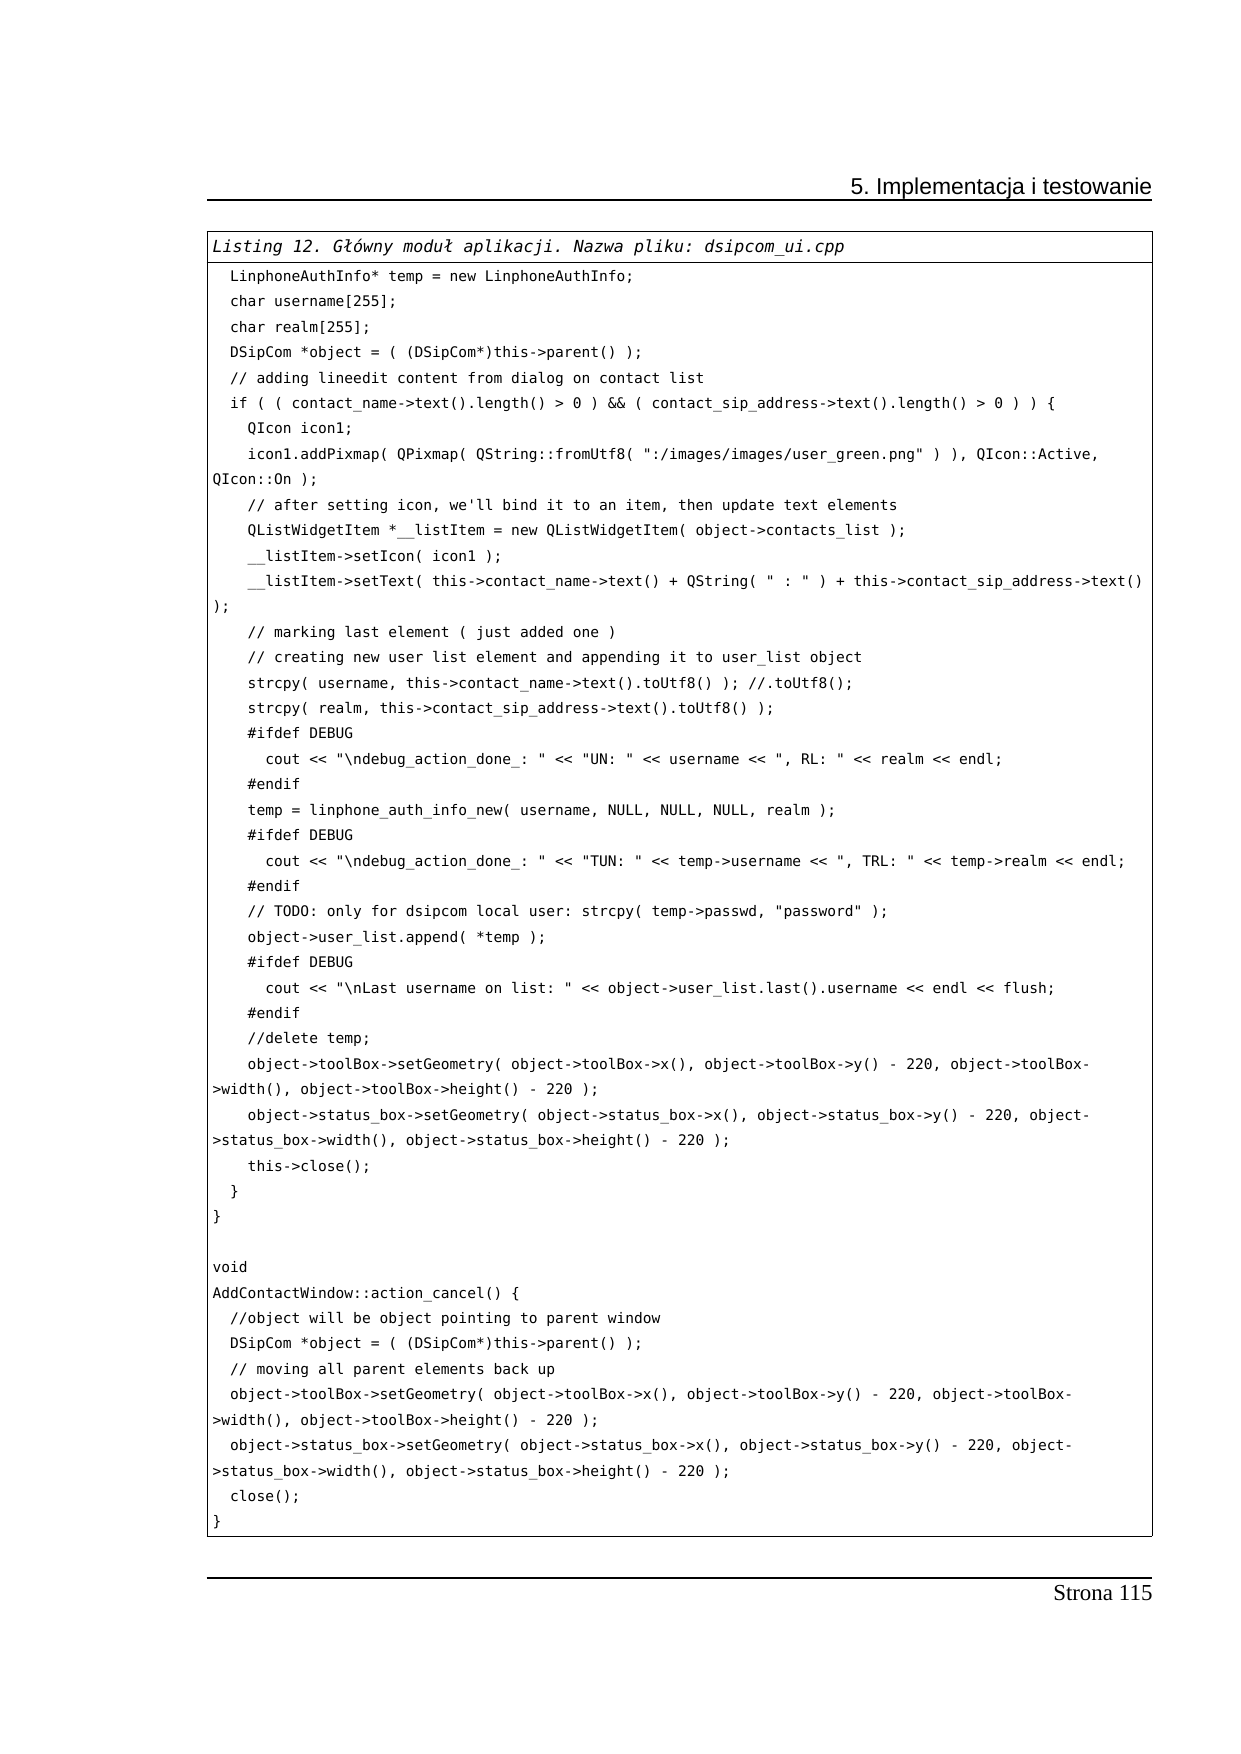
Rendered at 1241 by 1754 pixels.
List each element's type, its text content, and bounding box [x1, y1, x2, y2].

table_cell LinphoneAuthInfo* temp = new LinphoneAuthInfo; char username[255]; char realm[255]; DSipCom *object = ( (DSipCom*)this->parent() ); // adding lineedit content from dialog on contact list if ( ( contact_name->text().length() > 0 ) && ( contact_sip_address->text().length() > 0 ) ) { QIcon icon1; icon1.addPixmap( QPixmap( QString::fromUtf8( ":/images/images/user_green.png" ) ), QIcon::Active, QIcon::On ); // after setting icon, we'll bind it to an item, then update text elements QListWidgetItem *__listItem = new QListWidgetItem( object->contacts_list ); __listItem->setIcon( icon1 ); __listItem->setText( this->contact_name->text() + QString( " : " ) + this->contact_sip_address->text() ); // marking last element ( just added one ) // creating new user list element and appending it to user_list object strcpy( username, this->contact_name->text().toUtf8() ); //.toUtf8(); strcpy( realm, this->contact_sip_address->text().toUtf8() ); #ifdef DEBUG cout << "\ndebug_action_done_: " << "UN: " << username << ", RL: " << realm << endl; #endif temp = linphone_auth_info_new( username, NULL, NULL, NULL, realm ); #ifdef DEBUG cout << "\ndebug_action_done_: " << "TUN: " << temp->username << ", TRL: " << temp->realm << endl; #endif // TODO: only for dsipcom local user: strcpy( temp->passwd, "password" ); object->user_list.append( *temp ); #ifdef DEBUG cout << "\nLast username on list: " << object->user_list.last().username << endl << flush; #endif //delete temp; object->toolBox->setGeometry( object->toolBox->x(), object->toolBox->y() - 220, object->toolBox->width(), object->toolBox->height() - 220 ); object->status_box->setGeometry( object->status_box->x(), object->status_box->y() - 220, object->status_box->width(), object->status_box->height() - 220 ); this->close(); } } void AddContactWindow::action_cancel() { //object will be object pointing to parent window DSipCom *object = ( (DSipCom*)this->parent() ); // moving all parent elements back up object->toolBox->setGeometry( object->toolBox->x(), object->toolBox->y() - 220, object->toolBox->width(), object->toolBox->height() - 220 ); object->status_box->setGeometry( object->status_box->x(), object->status_box->y() - 220, object->status_box->width(), object->status_box->height() - 220 ); close(); } [208, 263, 1152, 1536]
table_header Listing 12. Główny moduł aplikacji. Nazwa pliku: dsipcom_ui.cpp [208, 232, 1152, 262]
